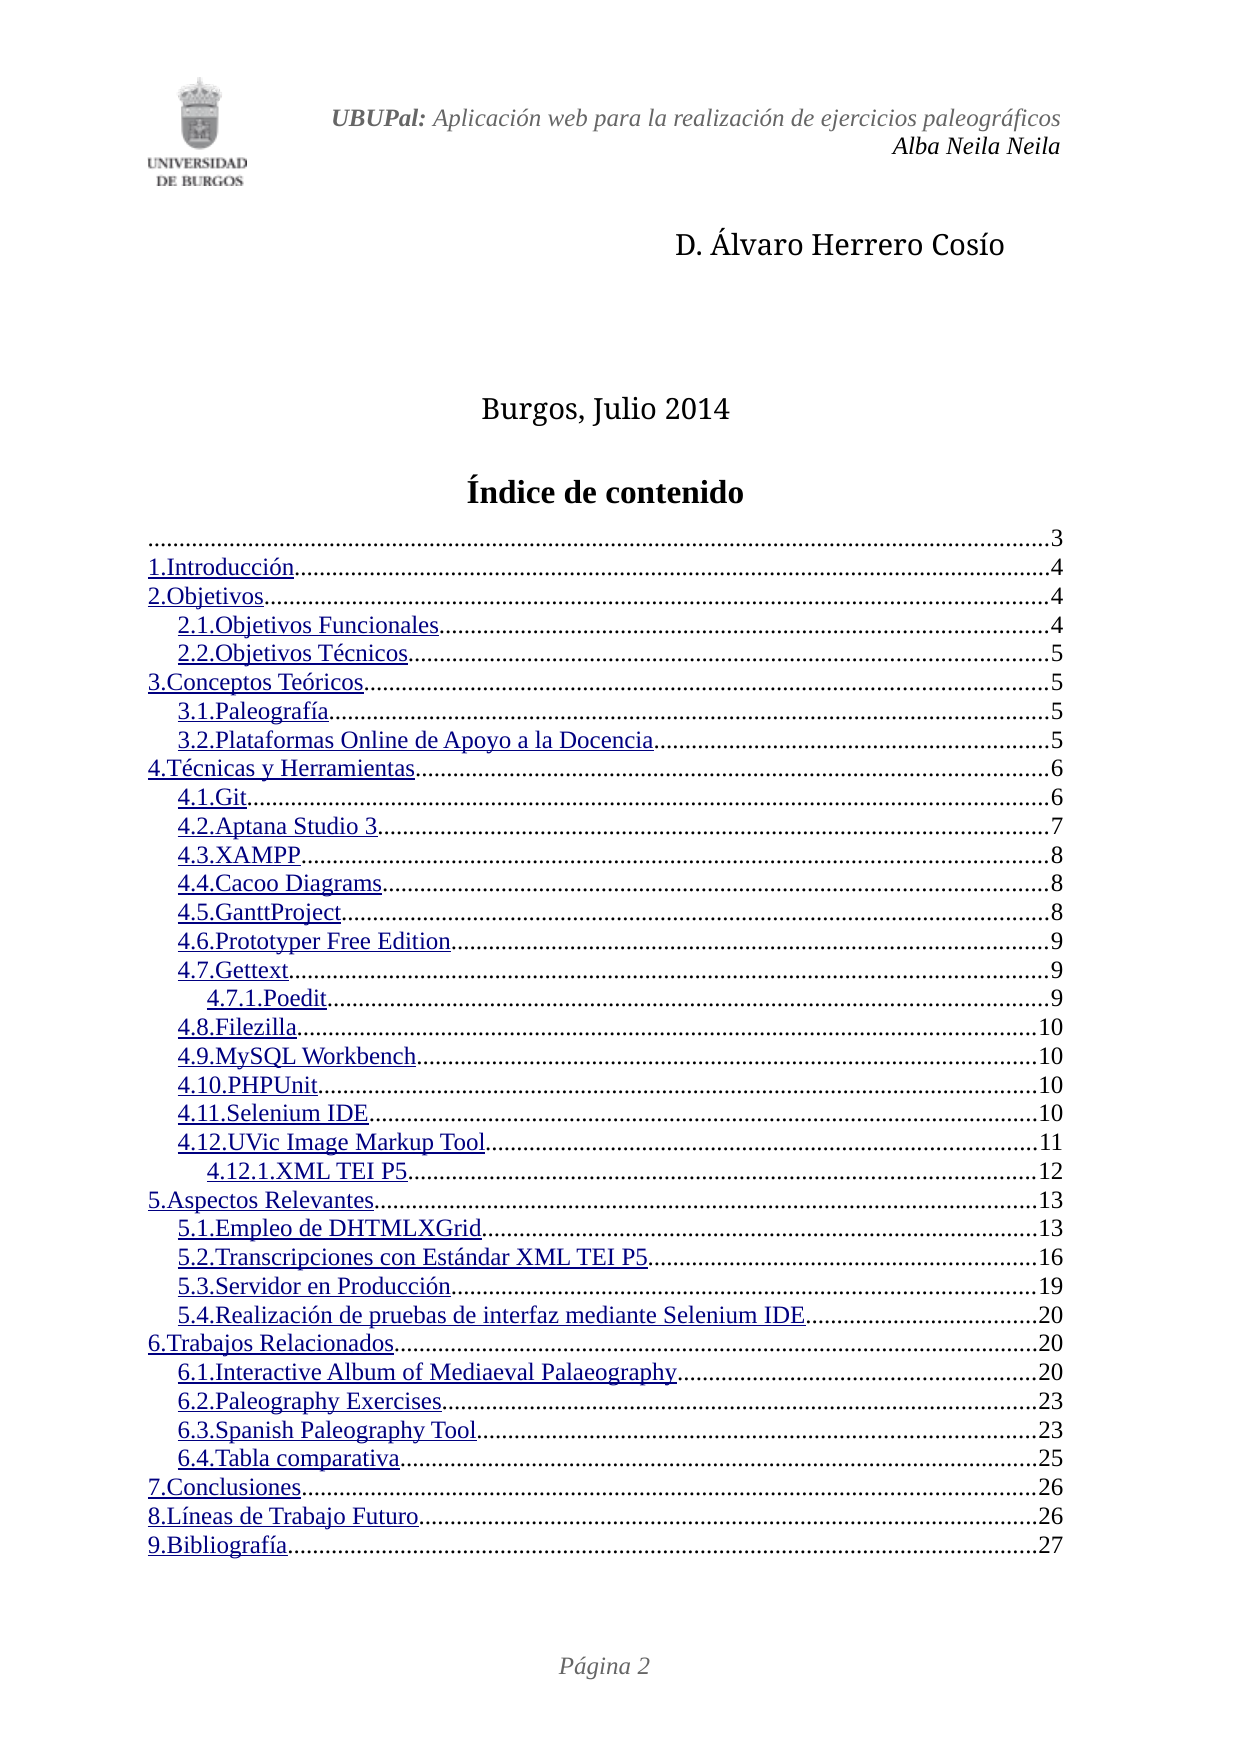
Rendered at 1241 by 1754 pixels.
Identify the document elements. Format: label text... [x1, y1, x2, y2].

text 4.6.Prototyper Free Edition 9 [177, 926, 1063, 955]
text 5.2.Transcripciones con Estándar XML TEI P5 16 [177, 1242, 1063, 1271]
text 4.7.Gettext 9 [177, 955, 1063, 983]
table_cell [148, 218, 616, 269]
text 6.1.Interactive Album of Mediaeval Palaeography 20 [177, 1357, 1063, 1386]
text 5.1.Empleo de DHTMLXGrid 13 [177, 1213, 1063, 1242]
text 4.12.UVic Image Markup Tool 11 [177, 1127, 1063, 1156]
text 4.8.Filezilla 10 [177, 1012, 1063, 1041]
text 3.Conceptos Teóricos 5 [148, 667, 1063, 696]
text 8.Líneas de Trabajo Futuro 26 [148, 1501, 1063, 1530]
text 9.Bibliografía 27 [148, 1530, 1063, 1558]
text 4.4.Cacoo Diagrams 8 [177, 868, 1063, 897]
text 1.Introducción 4 [148, 552, 1063, 581]
text 3.1.Paleografía 5 [177, 696, 1063, 725]
text 2.Objetivos 4 [148, 581, 1063, 610]
text 2.1.Objetivos Funcionales 4 [177, 610, 1063, 638]
text 4.7.1.Poedit 9 [207, 983, 1063, 1012]
text 5.3.Servidor en Producción 19 [177, 1271, 1063, 1300]
text 3 [148, 523, 1063, 552]
text 6.4.Tabla comparativa 25 [177, 1443, 1063, 1472]
text Burgos, Julio 2014 [148, 388, 1063, 428]
text 4.12.1.XML TEI P5 12 [207, 1156, 1063, 1185]
text 4.3.XAMPP 8 [177, 840, 1063, 868]
text 7.Conclusiones 26 [148, 1472, 1063, 1501]
picture [147, 77, 247, 186]
text 4.10.PHPUnit 10 [177, 1070, 1063, 1098]
text 5.Aspectos Relevantes 13 [148, 1185, 1063, 1213]
text 4.Técnicas y Herramientas 6 [148, 753, 1063, 782]
text 4.1.Git 6 [177, 782, 1063, 811]
text 6.Trabajos Relacionados 20 [148, 1328, 1063, 1357]
text 2.2.Objetivos Técnicos 5 [177, 638, 1063, 667]
table_cell D. Álvaro Herrero Cosío [616, 218, 1064, 269]
text 4.5.GanttProject 8 [177, 897, 1063, 926]
text 3.2.Plataformas Online de Apoyo a la Docencia 5 [177, 725, 1063, 753]
text 4.9.MySQL Workbench 10 [177, 1041, 1063, 1070]
text 6.2.Paleography Exercises 23 [177, 1386, 1063, 1415]
text 4.11.Selenium IDE 10 [177, 1098, 1063, 1127]
text 6.3.Spanish Paleography Tool 23 [177, 1415, 1063, 1443]
text 5.4.Realización de pruebas de interfaz mediante Selenium IDE 20 [177, 1300, 1063, 1328]
text 4.2.Aptana Studio 3 7 [177, 811, 1063, 840]
subtitle Índice de contenido [148, 473, 1063, 511]
